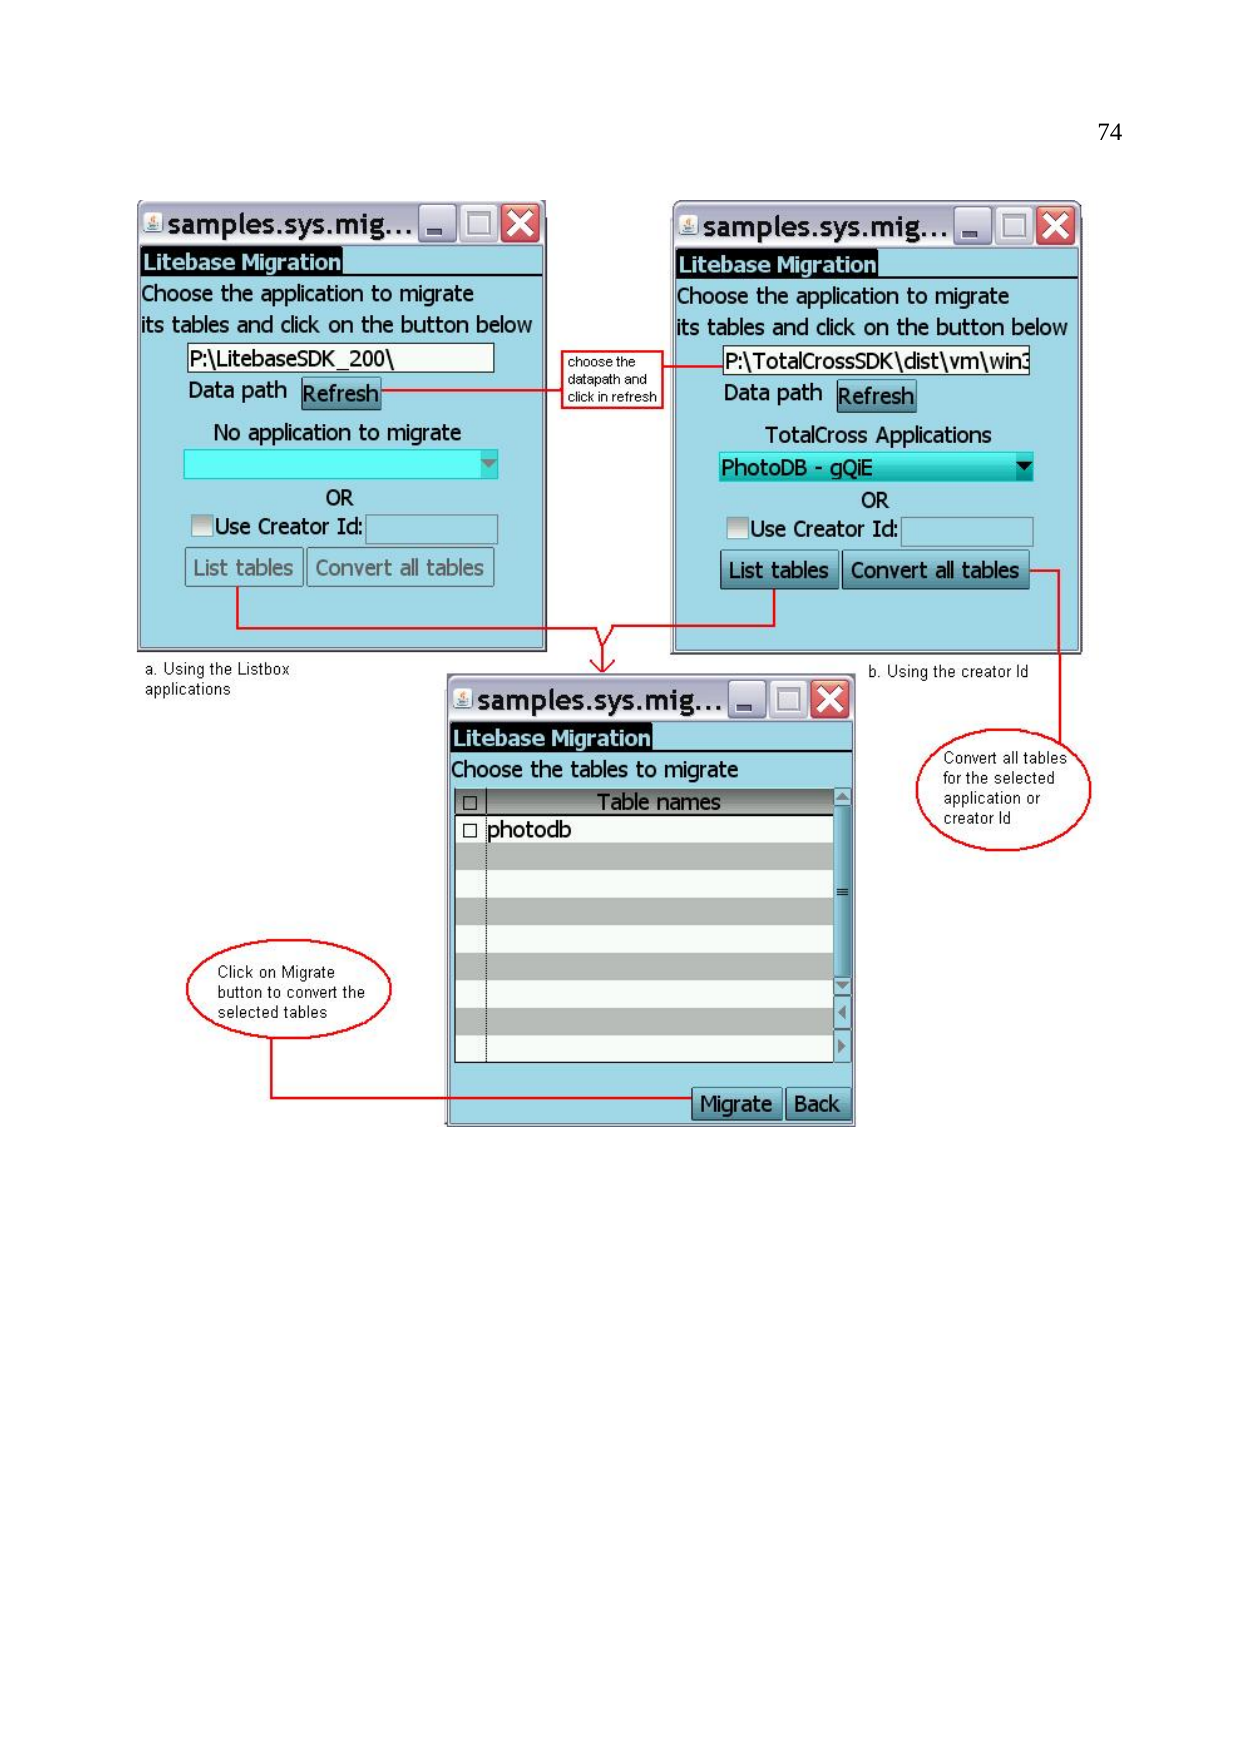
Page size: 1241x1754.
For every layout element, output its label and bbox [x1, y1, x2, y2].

picture [136, 200, 1104, 1127]
